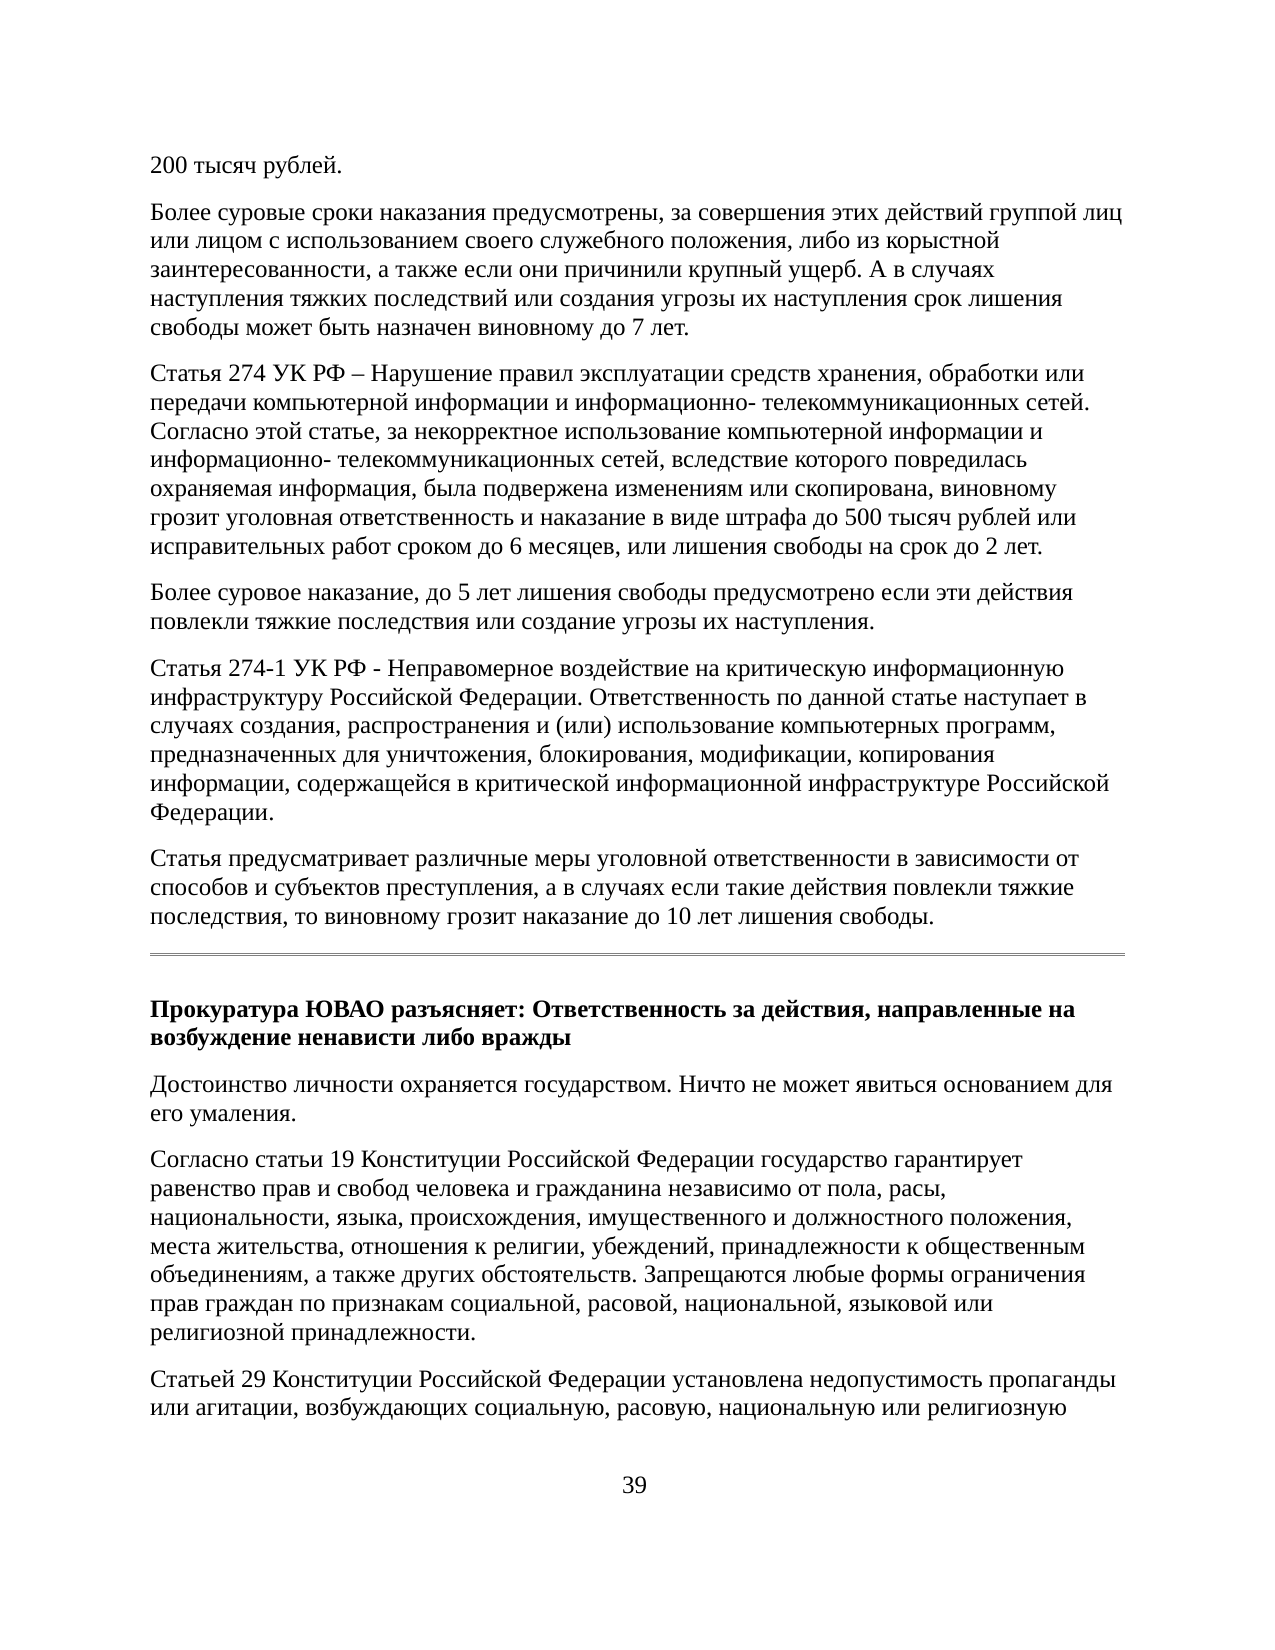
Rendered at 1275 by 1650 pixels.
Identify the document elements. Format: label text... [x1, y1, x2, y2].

text Согласно статьи 19 Конституции Российской Федерации государство гарантирует равенство прав и свобод человека и гражданина независимо от пола, расы, национальности, языка, происхождения, имущественного и должностного положения, места жительства, отношения к религии, убеждений, принадлежности к общественным объединениям, а также других обстоятельств. Запрещаются любые формы ограничения прав граждан по признакам социальной, расовой, национальной, языковой или религиозной принадлежности. [150, 1144, 1125, 1346]
text Статья 274 УК РФ – Нарушение правил эксплуатации средств хранения, обработки или передачи компьютерной информации и информационно- телекоммуникационных сетей. Согласно этой статье, за некорректное использование компьютерной информации и информационно- телекоммуникационных сетей, вследствие которого повредилась охраняемая информация, была подвержена изменениям или скопирована, виновному грозит уголовная ответственность и наказание в виде штрафа до 500 тысяч рублей или исправительных работ сроком до 6 месяцев, или лишения свободы на срок до 2 лет. [150, 358, 1125, 559]
text Прокуратура ЮВАО разъясняет: Ответственность за действия, направленные на возбуждение ненависти либо вражды [150, 994, 1125, 1051]
text Статья 274-1 УК РФ - Неправомерное воздействие на критическую информационную инфраструктуру Российской Федерации. Ответственность по данной статье наступает в случаях создания, распространения и (или) использование компьютерных программ, предназначенных для уничтожения, блокирования, модификации, копирования информации, содержащейся в критической информационной инфраструктуре Российской Федерации. [150, 653, 1125, 825]
text Статьей 29 Конституции Российской Федерации установлена недопустимость пропаганды или агитации, возбуждающих социальную, расовую, национальную или религиозную [150, 1364, 1125, 1421]
text Более суровые сроки наказания предусмотрены, за совершения этих действий группой лиц или лицом с использованием своего служебного положения, либо из корыстной заинтересованности, а также если они причинили крупный ущерб. А в случаях наступления тяжких последствий или создания угрозы их наступления срок лишения свободы может быть назначен виновному до 7 лет. [150, 197, 1125, 340]
text Достоинство личности охраняется государством. Ничто не может явиться основанием для его умаления. [150, 1069, 1125, 1127]
text Более суровое наказание, до 5 лет лишения свободы предусмотрено если эти действия повлекли тяжкие последствия или создание угрозы их наступления. [150, 577, 1125, 635]
text Статья предусматривает различные меры уголовной ответственности в зависимости от способов и субъектов преступления, а в случаях если такие действия повлекли тяжкие последствия, то виновному грозит наказание до 10 лет лишения свободы. [150, 843, 1125, 929]
text 200 тысяч рублей. [150, 150, 1125, 179]
